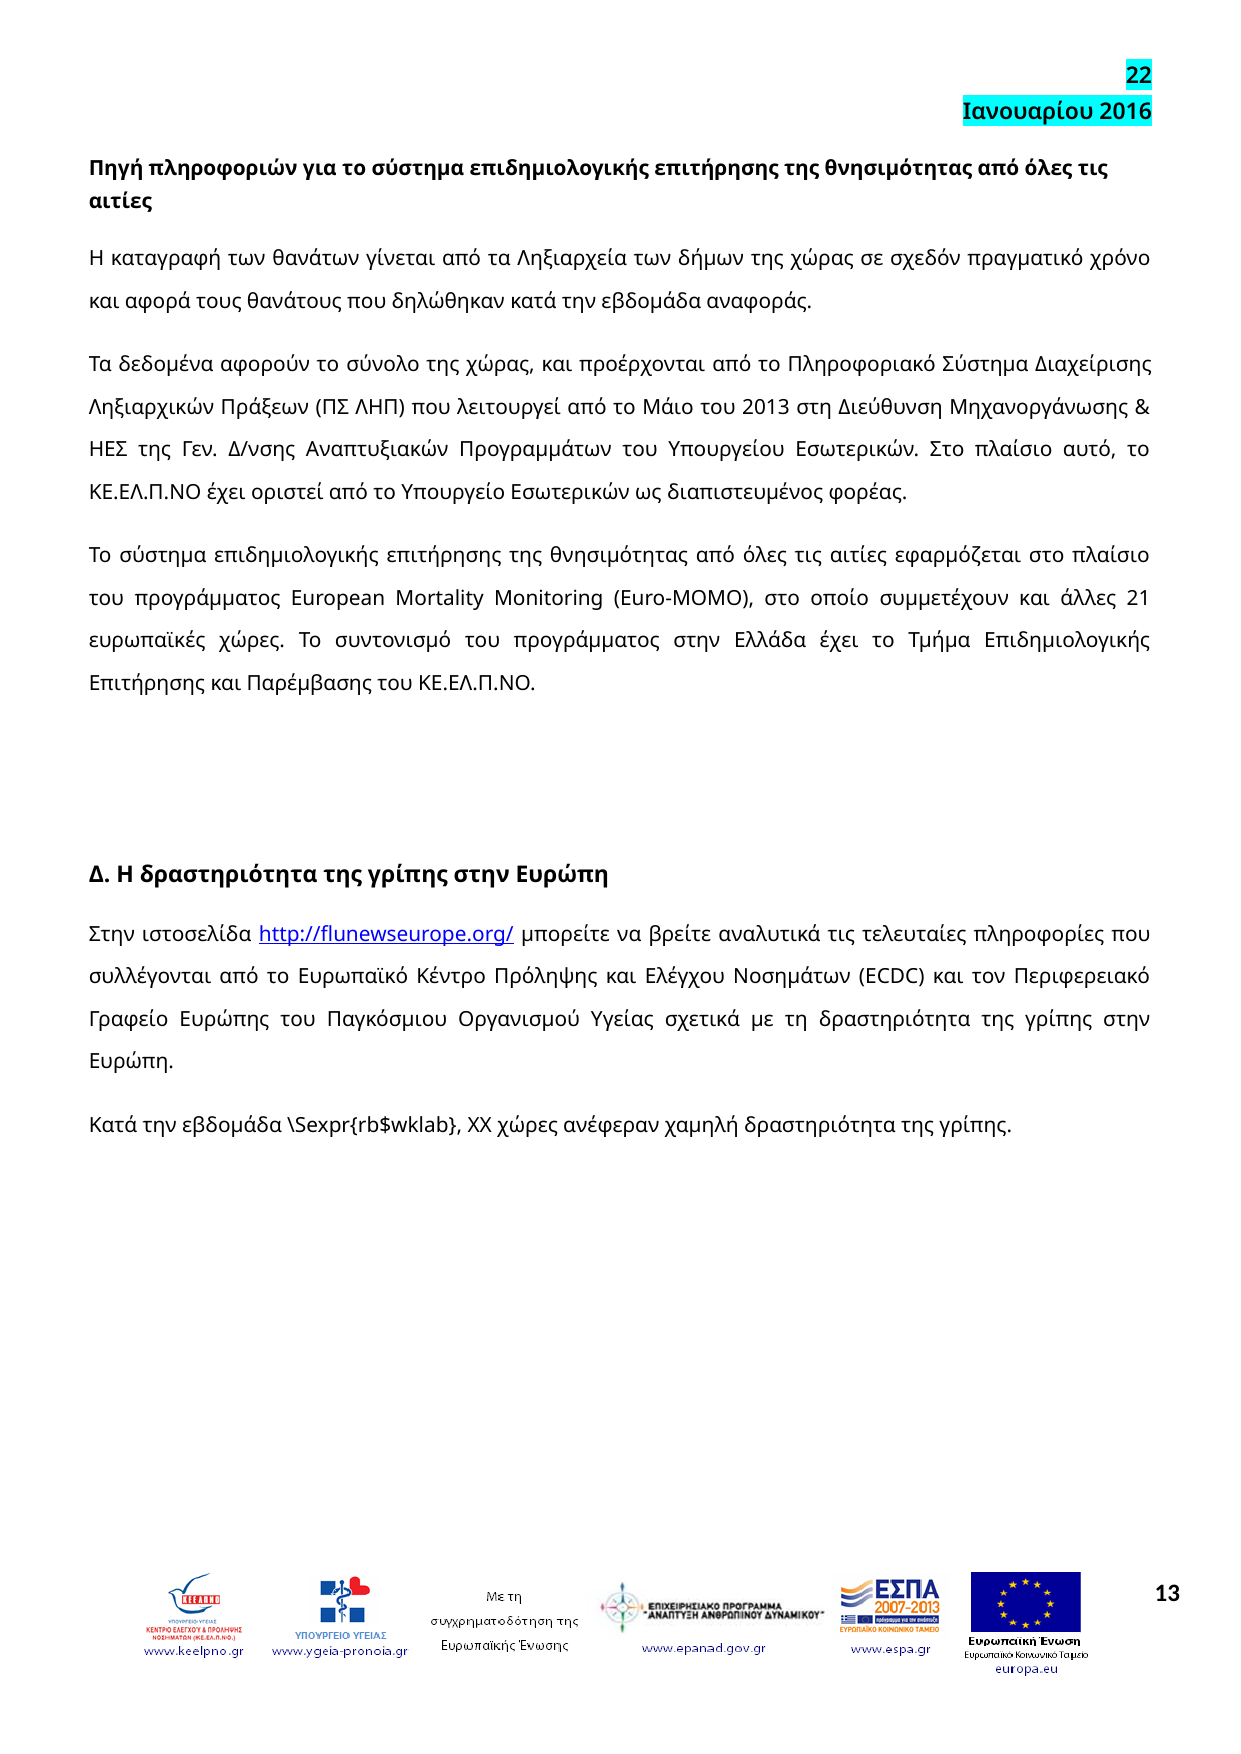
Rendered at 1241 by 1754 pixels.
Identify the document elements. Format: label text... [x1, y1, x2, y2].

text Τα δεδομένα αφορούν το σύνολο της χώρας, και προέρχονται από το Πληροφοριακό Σύστημα Διαχείρισης Ληξιαρχικών Πράξεων (ΠΣ ΛΗΠ) που λειτουργεί από το Μάιο του 2013 στη Διεύθυνση Μηχανοργάνωσης & ΗΕΣ της Γεν. Δ/νσης Αναπτυξιακών Προγραμμάτων του Υπουργείου Εσωτερικών. Στο πλαίσιο αυτό, το ΚΕ.ΕΛ.Π.ΝΟ έχει οριστεί από το Υπουργείο Εσωτερικών ως διαπιστευμένος φορέας. [88, 349, 1152, 506]
subtitle Δ. Η δραστηριότητα της γρίπης στην Ευρώπη [88, 858, 1152, 889]
text Στην ιστοσελίδα http://flunewseurope.org/ μπορείτε να βρείτε αναλυτικά τις τελευταίες πληροφορίες που συλλέγονται από το Ευρωπαϊκό Κέντρο Πρόληψης και Ελέγχου Νοσημάτων (ECDC) και τον Περιφερειακό Γραφείο Ευρώπης του Παγκόσμιου Οργανισμού Υγείας σχετικά με τη δραστηριότητα της γρίπης στην Ευρώπη. [88, 919, 1152, 1075]
subtitle Πηγή πληροφοριών για το σύστημα επιδημιολογικής επιτήρησης της θνησιμότητας από όλες τις αιτίες [88, 153, 1152, 214]
text Το σύστημα επιδημιολογικής επιτήρησης της θνησιμότητας από όλες τις αιτίες εφαρμόζεται στο πλαίσιο του προγράμματος European Mortality Monitoring (Euro-MOMO), στο οποίο συμμετέχουν και άλλες 21 ευρωπαϊκές χώρες. Το συντονισμό του προγράμματος στην Ελλάδα έχει το Τμήμα Επιδημιολογικής Επιτήρησης και Παρέμβασης του ΚΕ.ΕΛ.Π.ΝΟ. [88, 540, 1152, 697]
picture [137, 1564, 1103, 1681]
text Η καταγραφή των θανάτων γίνεται από τα Ληξιαρχεία των δήμων της χώρας σε σχεδόν πραγματικό χρόνο και αφορά τους θανάτους που δηλώθηκαν κατά την εβδομάδα αναφοράς. [88, 243, 1152, 314]
text Κατά την εβδομάδα \Sexpr{rb$wklab}, ΧΧ χώρες ανέφεραν χαμηλή δραστηριότητα της γρίπης. [88, 1110, 1152, 1138]
